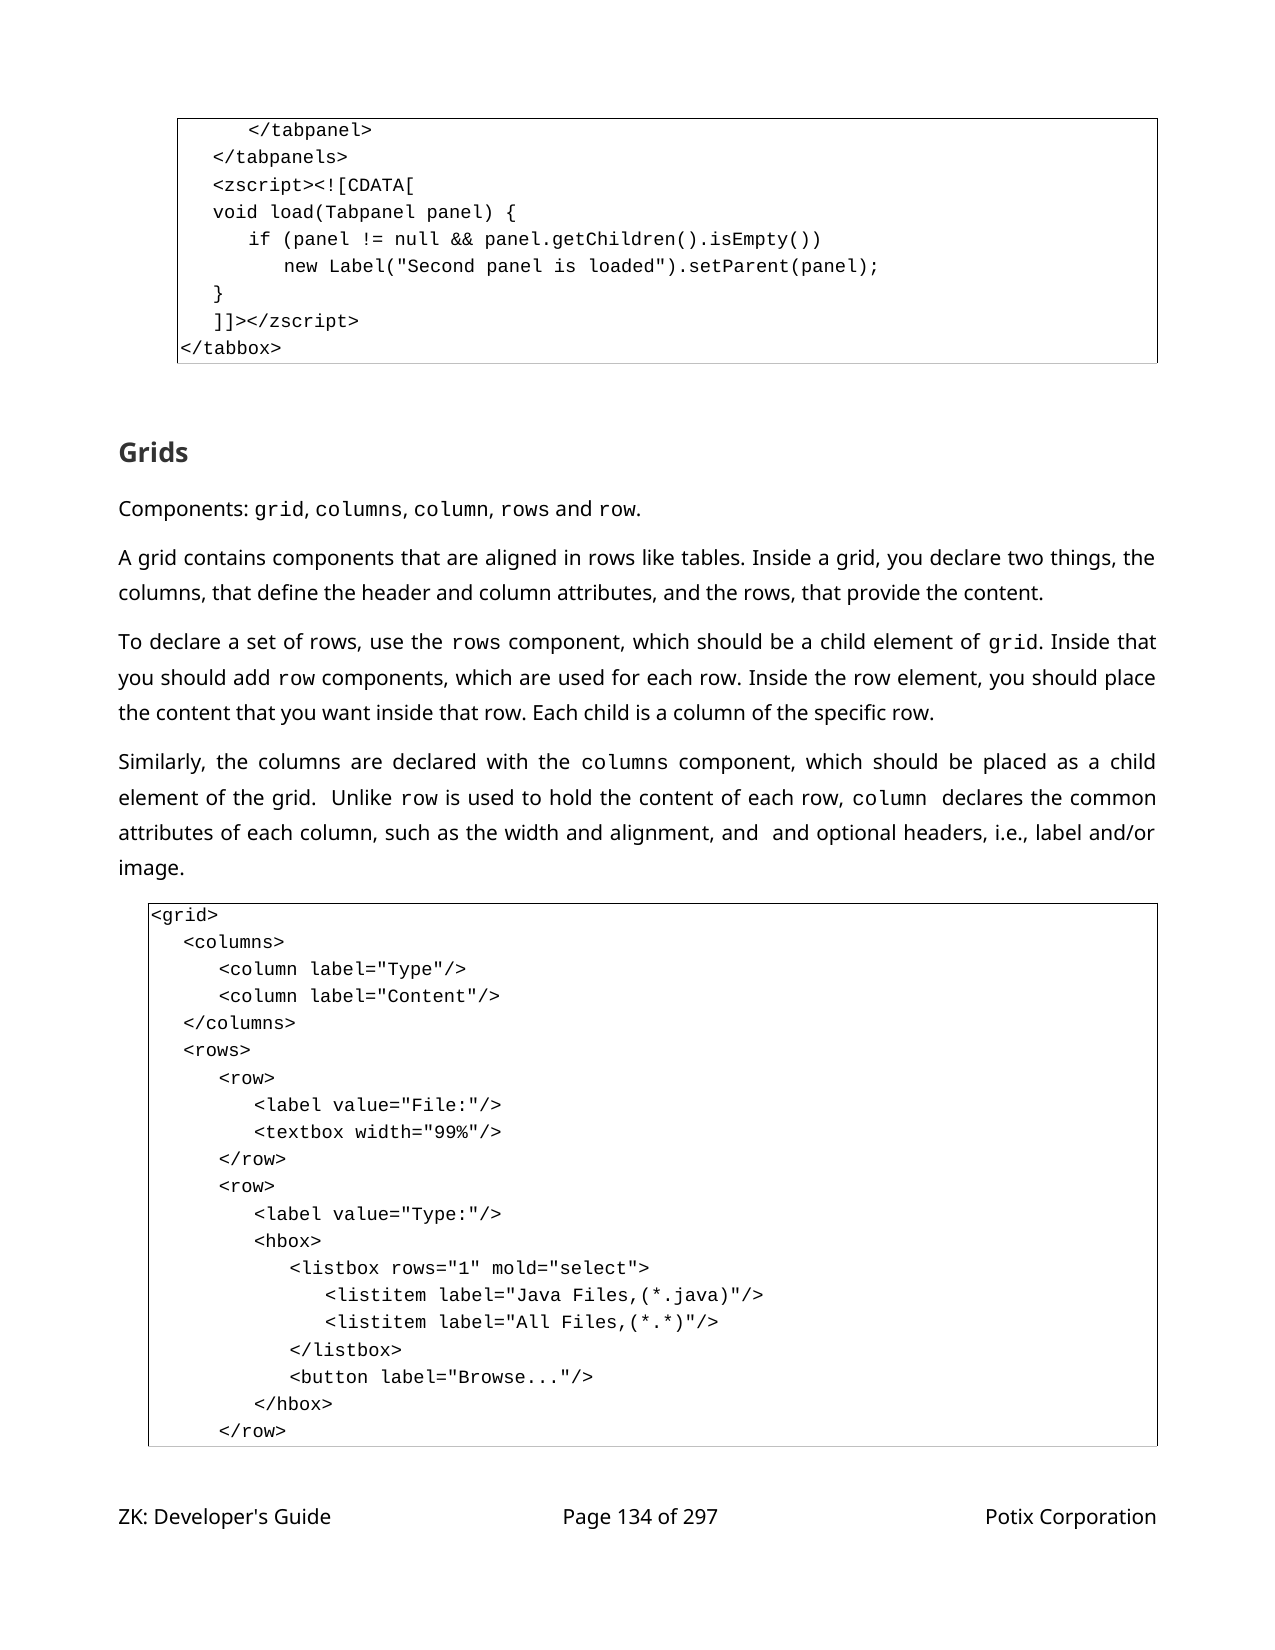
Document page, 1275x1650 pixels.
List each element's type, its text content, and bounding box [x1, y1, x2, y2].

text if (panel != null && panel.getChildren().isEmpty()) [178, 227, 1157, 251]
text <textbox width="99%"/> [149, 1120, 1157, 1144]
text </listbox> [149, 1337, 1157, 1362]
text <listitem label="All Files,(*.*)"/> [149, 1310, 1157, 1334]
subtitle Grids [118, 434, 1157, 471]
text <column label="Type"/> [149, 957, 1157, 981]
text </columns> [149, 1011, 1157, 1035]
text <columns> [149, 929, 1157, 954]
text </tabpanel> [178, 119, 1157, 142]
text <hbox> [149, 1229, 1157, 1253]
text <zscript><![CDATA[ [178, 172, 1157, 197]
text <rows> [149, 1038, 1157, 1063]
text </tabpanels> [178, 145, 1157, 169]
text </row> [149, 1147, 1157, 1171]
text <row> [149, 1174, 1157, 1198]
text A grid contains components that are aligned in rows like tables. Inside a grid, you declare two things, the columns, that define the header and column attributes, and the rows, that provide the content. [118, 543, 1157, 607]
text <column label="Content"/> [149, 984, 1157, 1008]
text Similarly, the columns are declared with the columns component, which should be placed as a child element of the grid. Unlike row is used to hold the content of each row, column declares the common attributes of each column, such as the width and alignment, and and optional headers, i.e., label and/or image. [118, 747, 1157, 882]
text Components: grid, columns, column, rows and row. [118, 494, 1157, 523]
text </tabbox> [178, 336, 1157, 363]
text <label value="File:"/> [149, 1093, 1157, 1117]
text <label value="Type:"/> [149, 1201, 1157, 1226]
text void load(Tabpanel panel) { [178, 200, 1157, 224]
text ]]></zscript> [178, 308, 1157, 333]
text <button label="Browse..."/> [149, 1364, 1157, 1389]
text } [178, 281, 1157, 306]
text </hbox> [149, 1392, 1157, 1416]
text new Label("Second panel is loaded").setParent(panel); [178, 254, 1157, 278]
text <listbox rows="1" mold="select"> [149, 1256, 1157, 1280]
text To declare a set of rows, use the rows component, which should be a child element of grid. Inside that you should add row components, which are used for each row. Inside the row element, you should place the content that you want inside that row. Each child is a column of the specific row. [118, 627, 1157, 727]
text <row> [149, 1066, 1157, 1090]
text <grid> [149, 904, 1157, 927]
text </row> [149, 1419, 1157, 1446]
text <listitem label="Java Files,(*.java)"/> [149, 1283, 1157, 1307]
